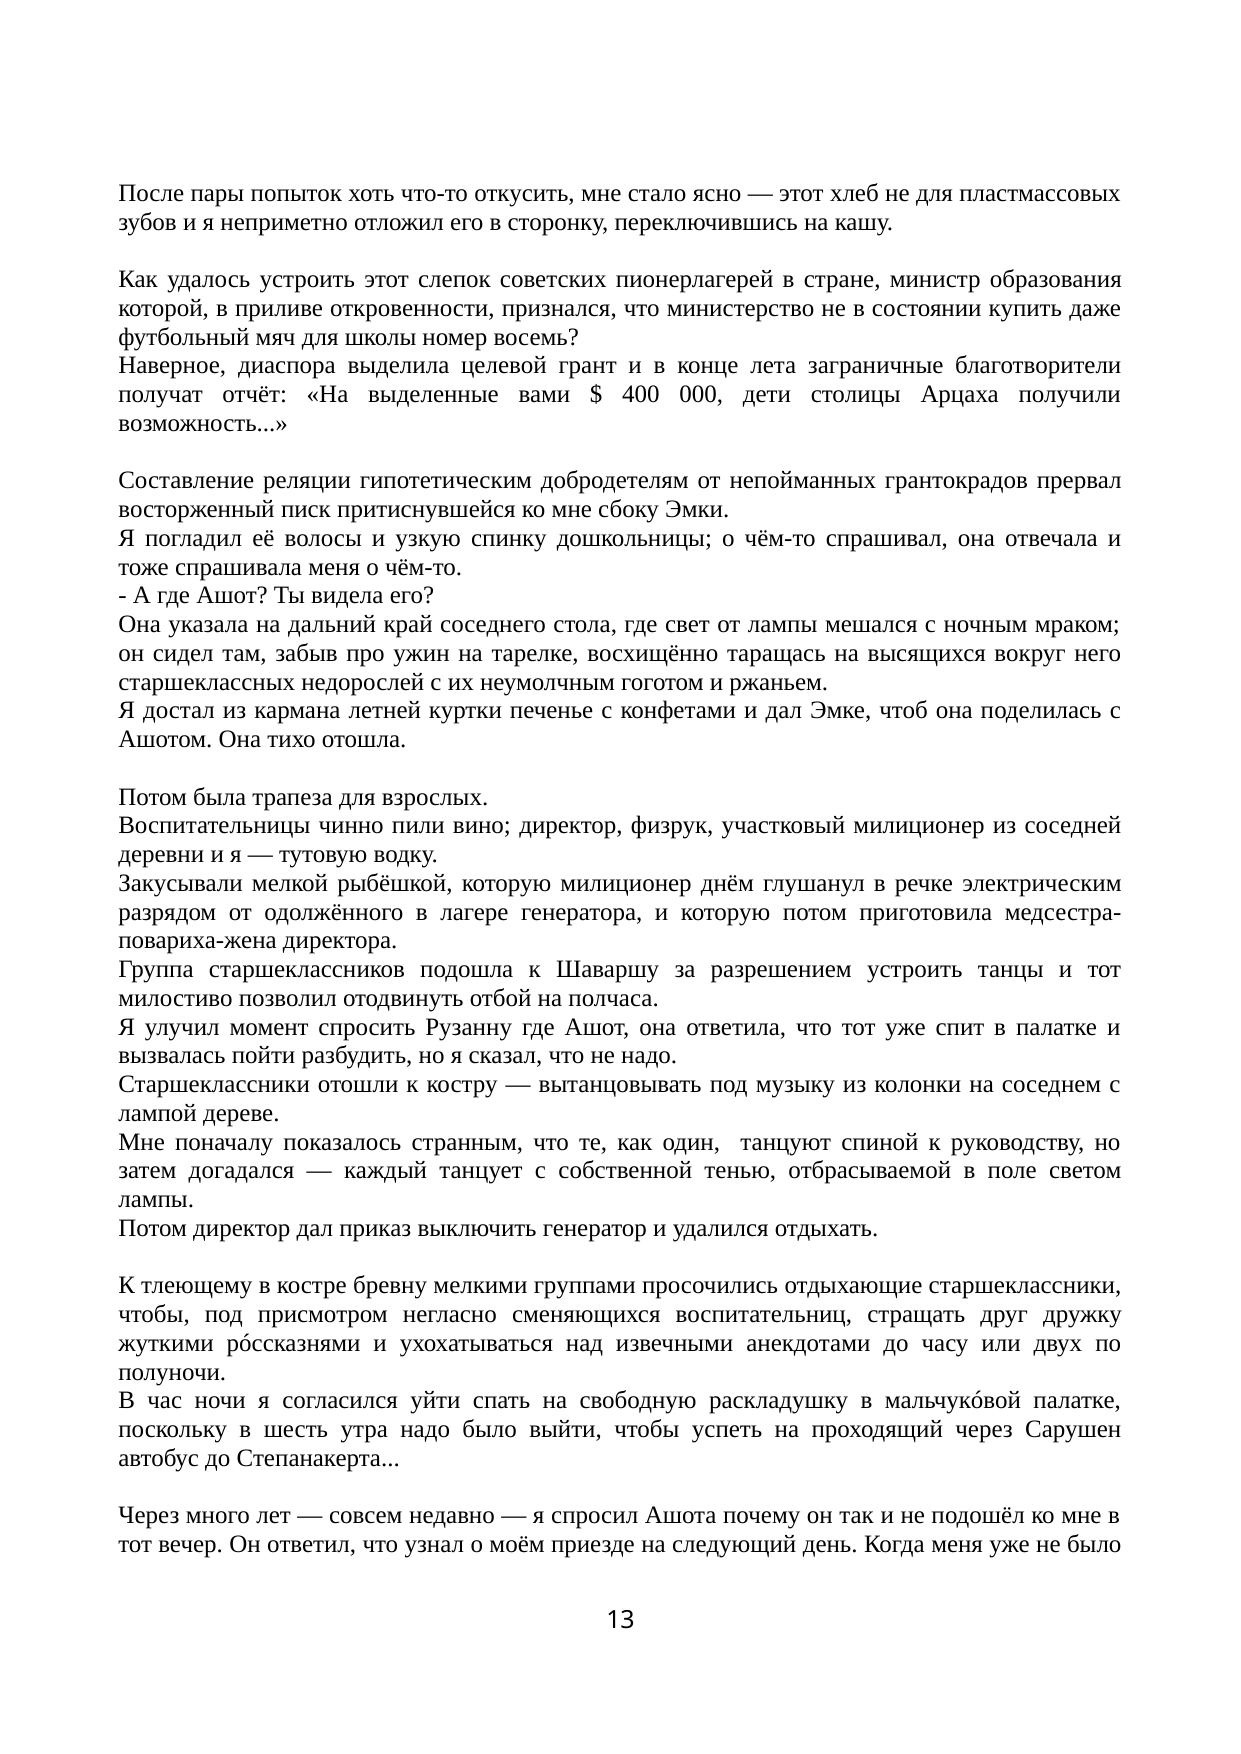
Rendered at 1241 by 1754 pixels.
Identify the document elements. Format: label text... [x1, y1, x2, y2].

text Я погладил её волосы и узкую спинку дошкольницы; о чём-то спрашивал, она отвечала и тоже спрашивала меня о чём-то. [118, 523, 1122, 581]
text Я улучил момент спросить Рузанну где Ашот, она ответила, что тот уже спит в палатке и вызвалась пойти разбудить, но я сказал, что не надо. [118, 1012, 1122, 1069]
text Старшеклассники отошли к костру — вытанцовывать под музыку из колонки на соседнем с лампой дереве. [118, 1069, 1122, 1127]
text В час ночи я согласился уйти спать на свободную раскладушку в мальчукóвой палатке, поскольку в шесть утра надо было выйти, чтобы успеть на проходящий через Сарушен автобус до Степанакерта... [118, 1386, 1122, 1472]
text - А где Ашот? Ты видела его? [118, 581, 1122, 609]
text Мне поначалу показалось странным, что те, как один, танцуют спиной к руководству, но затем догадался — каждый танцует с собственной тенью, отбрасываемой в поле светом лампы. [118, 1127, 1122, 1213]
text Я достал из кармана летней куртки печенье с конфетами и дал Эмке, чтоб она поделилась с Ашотом. Она тихо отошла. [118, 696, 1122, 753]
text К тлеющему в костре бревну мелкими группами просочились отдыхающие старшеклассники, чтобы, под присмотром негласно сменяющихся воспитательниц, стращать друг дружку жуткими рóссказнями и ухохатываться над извечными анекдотами до часу или двух по полуночи. [118, 1271, 1122, 1386]
text Потом была трапеза для взрослых. [118, 782, 1122, 811]
text Составление реляции гипотетическим добродетелям от непойманных грантокрадов прервал восторженный писк притиснувшейся ко мне сбоку Эмки. [118, 466, 1122, 523]
text Как удалось устроить этот слепок советских пионерлагерей в стране, министр образования которой, в приливе откровенности, признался, что министерство не в состоянии купить даже футбольный мяч для школы номер восемь? [118, 264, 1122, 351]
text Наверное, диаспора выделила целевой грант и в конце лета заграничные благотворители получат отчёт: «На выделенные вами $ 400 000, дети столицы Арцаха получили возможность...» [118, 351, 1122, 437]
text Через много лет — совсем недавно — я спросил Ашота почему он так и не подошёл ко мне в тот вечер. Он ответил, что узнал о моём приезде на следующий день. Когда меня уже не было [118, 1501, 1122, 1558]
text После пары попыток хоть что-то откусить, мне стало ясно — этот хлеб не для пластмассовых зубов и я неприметно отложил его в сторонку, переключившись на кашу. [118, 178, 1122, 236]
text Воспитательницы чинно пили вино; директор, физрук, участковый милиционер из соседней деревни и я — тутовую водку. [118, 811, 1122, 868]
text Потом директор дал приказ выключить генератор и удалился отдыхать. [118, 1213, 1122, 1242]
text Она указала на дальний край соседнего стола, где свет от лампы мешался с ночным мраком; он сидел там, забыв про ужин на тарелке, восхищённо таращась на высящихся вокруг него старшеклассных недорослей с их неумолчным гоготом и ржаньем. [118, 609, 1122, 696]
text Группа старшеклассников подошла к Шаваршу за разрешением устроить танцы и тот милостиво позволил отодвинуть отбой на полчаса. [118, 954, 1122, 1012]
text Закусывали мелкой рыбёшкой, которую милиционер днём глушанул в речке электрическим разрядом от одолжённого в лагере генератора, и которую потом приготовила медсестра-повариха-жена директора. [118, 868, 1122, 954]
